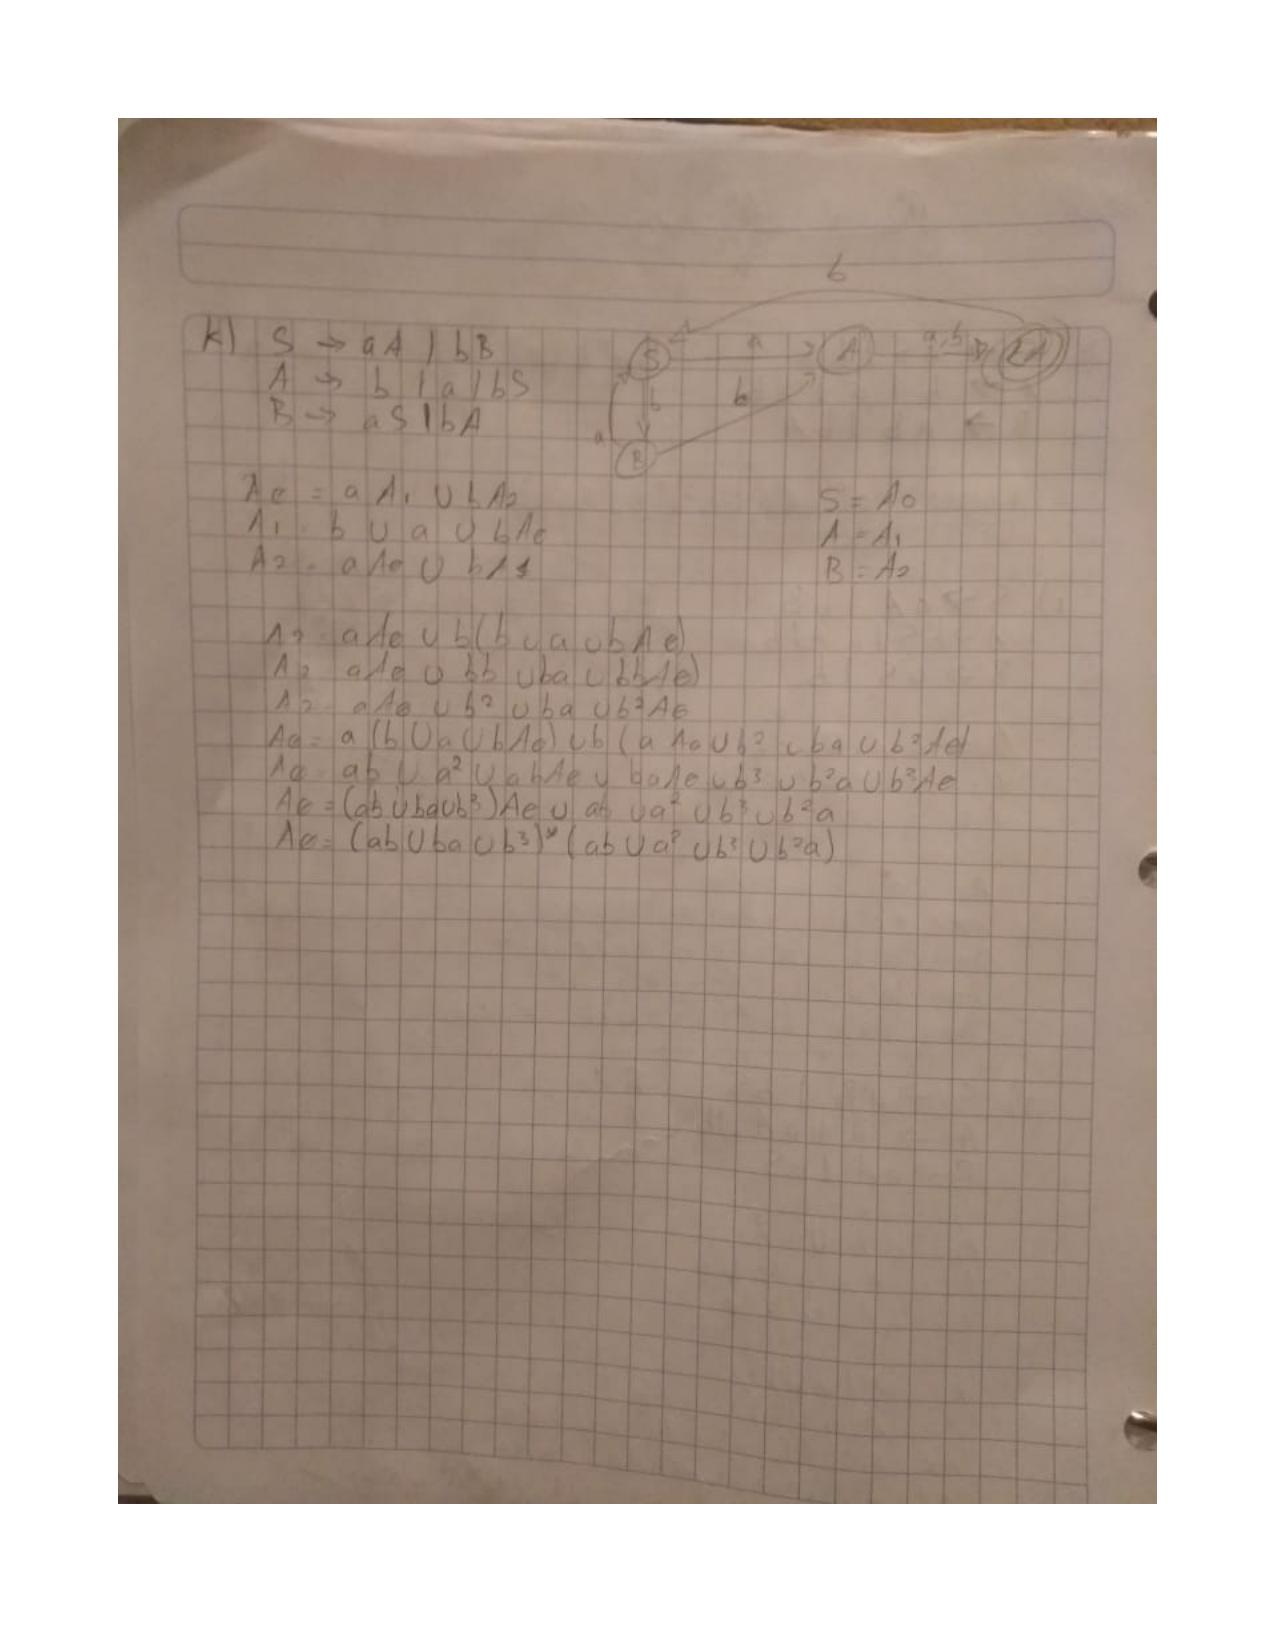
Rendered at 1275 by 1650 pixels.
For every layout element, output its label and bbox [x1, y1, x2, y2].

picture [118, 118, 1157, 1504]
